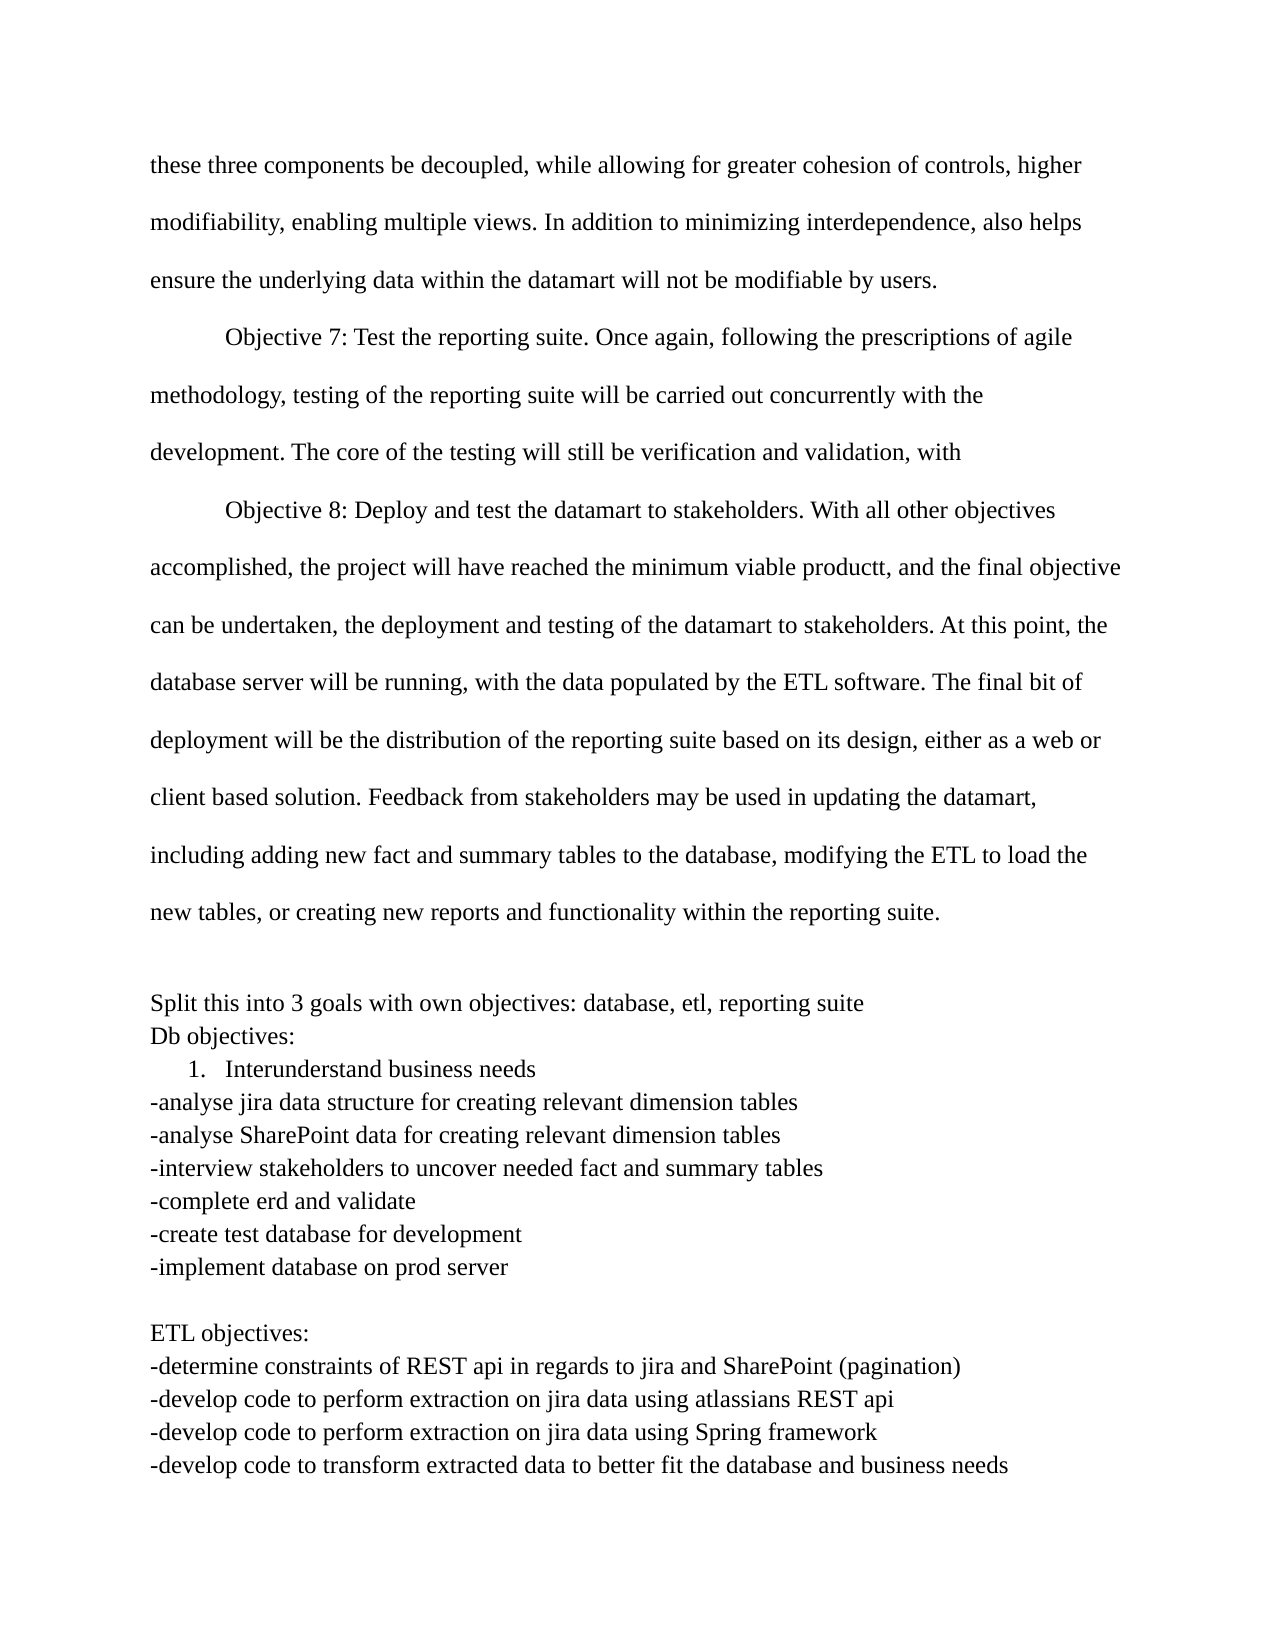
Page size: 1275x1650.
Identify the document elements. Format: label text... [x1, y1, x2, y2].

text Db objectives: [150, 1021, 1125, 1050]
text -develop code to transform extracted data to better fit the database and business needs [150, 1450, 1125, 1479]
text Split this into 3 goals with own objectives: database, etl, reporting suite [150, 988, 1125, 1017]
text -develop code to perform extraction on jira data using atlassians REST api [150, 1384, 1125, 1413]
text -analyse SharePoint data for creating relevant dimension tables [150, 1120, 1125, 1149]
text -analyse jira data structure for creating relevant dimension tables [150, 1087, 1125, 1116]
text ETL objectives: [150, 1318, 1125, 1347]
text Objective 7: Test the reporting suite. Once again, following the prescriptions of agile methodology, testing of the reporting suite will be carried out concurrently with the development. The core of the testing will still be verification and validation, with [150, 322, 1125, 466]
text -develop code to perform extraction on jira data using Spring framework [150, 1417, 1125, 1446]
text -determine constraints of REST api in regards to jira and SharePoint (pagination) [150, 1351, 1125, 1380]
text -interview stakeholders to uncover needed fact and summary tables [150, 1153, 1125, 1182]
text -create test database for development [150, 1219, 1125, 1248]
text -implement database on prod server [150, 1252, 1125, 1281]
text Objective 8: Deploy and test the datamart to stakeholders. With all other objectives accomplished, the project will have reached the minimum viable productt, and the final objective can be undertaken, the deployment and testing of the datamart to stakeholders. At this point, the database server will be running, with the data populated by the ETL software. The final bit of deployment will be the distribution of the reporting suite based on its design, either as a web or client based solution. Feedback from stakeholders may be used in updating the datamart, including adding new fact and summary tables to the database, modifying the ETL to load the new tables, or creating new reports and functionality within the reporting suite. [150, 495, 1125, 926]
text these three components be decoupled, while allowing for greater cohesion of controls, higher modifiability, enabling multiple views. In addition to minimizing interdependence, also helps ensure the underlying data within the datamart will not be modifiable by users. [150, 150, 1125, 294]
list Interunderstand business needs [187, 1054, 1125, 1083]
text -complete erd and validate [150, 1186, 1125, 1215]
